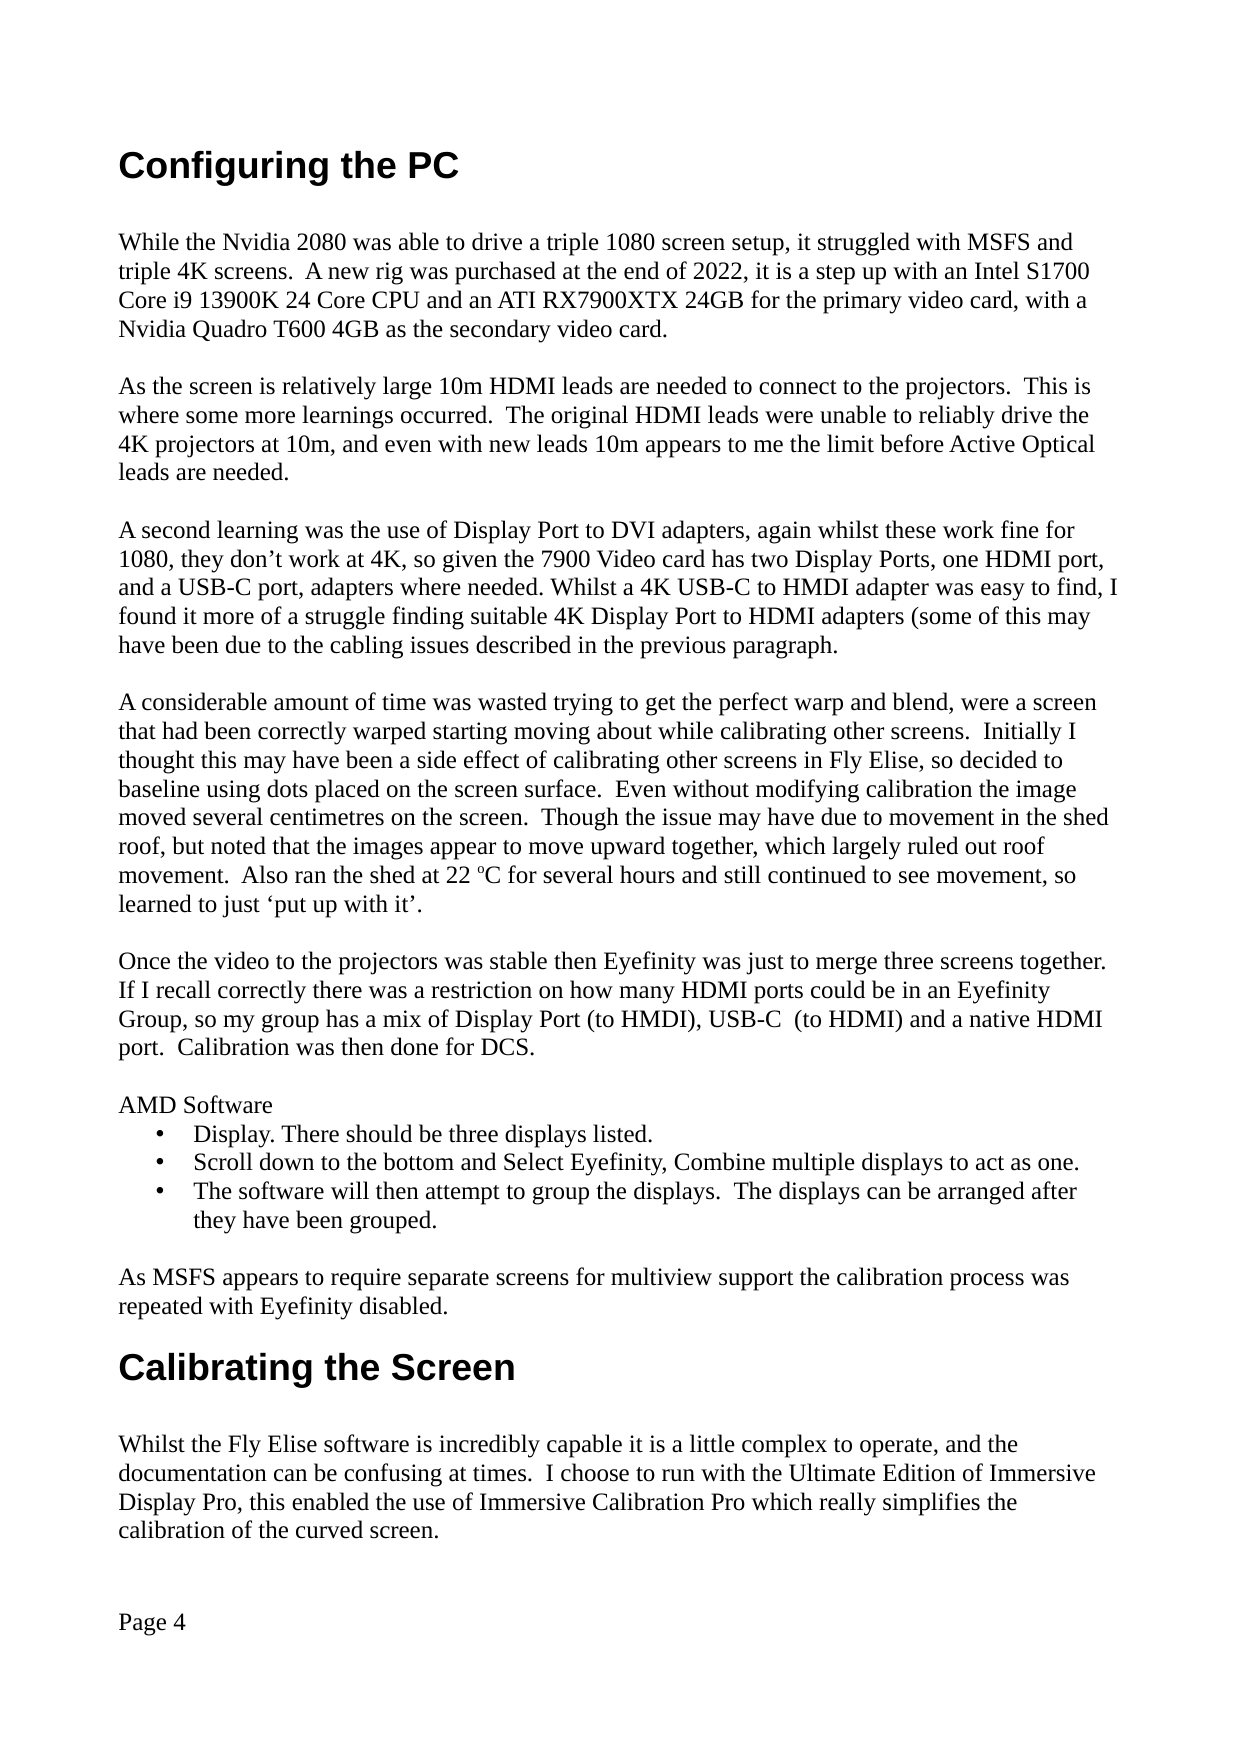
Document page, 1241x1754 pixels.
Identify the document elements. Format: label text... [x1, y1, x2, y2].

list Display. There should be three displays listed. [156, 1119, 1122, 1147]
text Whilst the Fly Elise software is incredibly capable it is a little complex to operate, and the documentation can be confusing at times. I choose to run with the Ultimate Edition of Immersive Display Pro, this enabled the use of Immersive Calibration Pro which really simplifies the calibration of the curved screen. [118, 1429, 1122, 1544]
text As the screen is relatively large 10m HDMI leads are needed to connect to the projectors. This is where some more learnings occurred. The original HDMI leads were unable to reliably drive the 4K projectors at 10m, and even with new leads 10m appears to me the limit before Active Optical leads are needed. [118, 371, 1122, 486]
text Once the video to the projectors was stable then Eyefinity was just to merge three screens together. If I recall correctly there was a restriction on how many HDMI ports could be in an Eyefinity Group, so my group has a mix of Display Port (to HMDI), USB-C (to HDMI) and a native HDMI port. Calibration was then done for DCS. [118, 946, 1122, 1061]
subtitle Calibrating the Screen [118, 1345, 1122, 1388]
text As MSFS appears to require separate screens for multiview support the calibration process was repeated with Eyefinity disabled. [118, 1262, 1122, 1320]
text A second learning was the use of Display Port to DVI adapters, again whilst these work fine for 1080, they don’t work at 4K, so given the 7900 Video card has two Display Ports, one HDMI port, and a USB-C port, adapters where needed. Whilst a 4K USB-C to HMDI adapter was easy to find, I found it more of a struggle finding suitable 4K Display Port to HDMI adapters (some of this may have been due to the cabling issues described in the previous paragraph. [118, 515, 1122, 659]
text A considerable amount of time was wasted trying to get the perfect warp and blend, were a screen that had been correctly warped starting moving about while calibrating other screens. Initially I thought this may have been a side effect of calibrating other screens in Fly Elise, so decided to baseline using dots placed on the screen surface. Even without modifying calibration the image moved several centimetres on the screen. Though the issue may have due to movement in the shed roof, but noted that the images appear to move upward together, which largely ruled out roof movement. Also ran the shed at 22 oC for several hours and still continued to see movement, so learned to just ‘put up with it’. [118, 687, 1122, 917]
text AMD Software [118, 1090, 1122, 1119]
list The software will then attempt to group the displays. The displays can be arranged after they have been grouped. [156, 1176, 1122, 1234]
list Scroll down to the bottom and Select Eyefinity, Combine multiple displays to act as one. [156, 1147, 1122, 1176]
text While the Nvidia 2080 was able to drive a triple 1080 screen setup, it struggled with MSFS and triple 4K screens. A new rig was purchased at the end of 2022, it is a step up with an Intel S1700 Core i9 13900K 24 Core CPU and an ATI RX7900XTX 24GB for the primary video card, with a Nvidia Quadro T600 4GB as the secondary video card. [118, 227, 1122, 342]
subtitle Configuring the PC [118, 143, 1122, 186]
